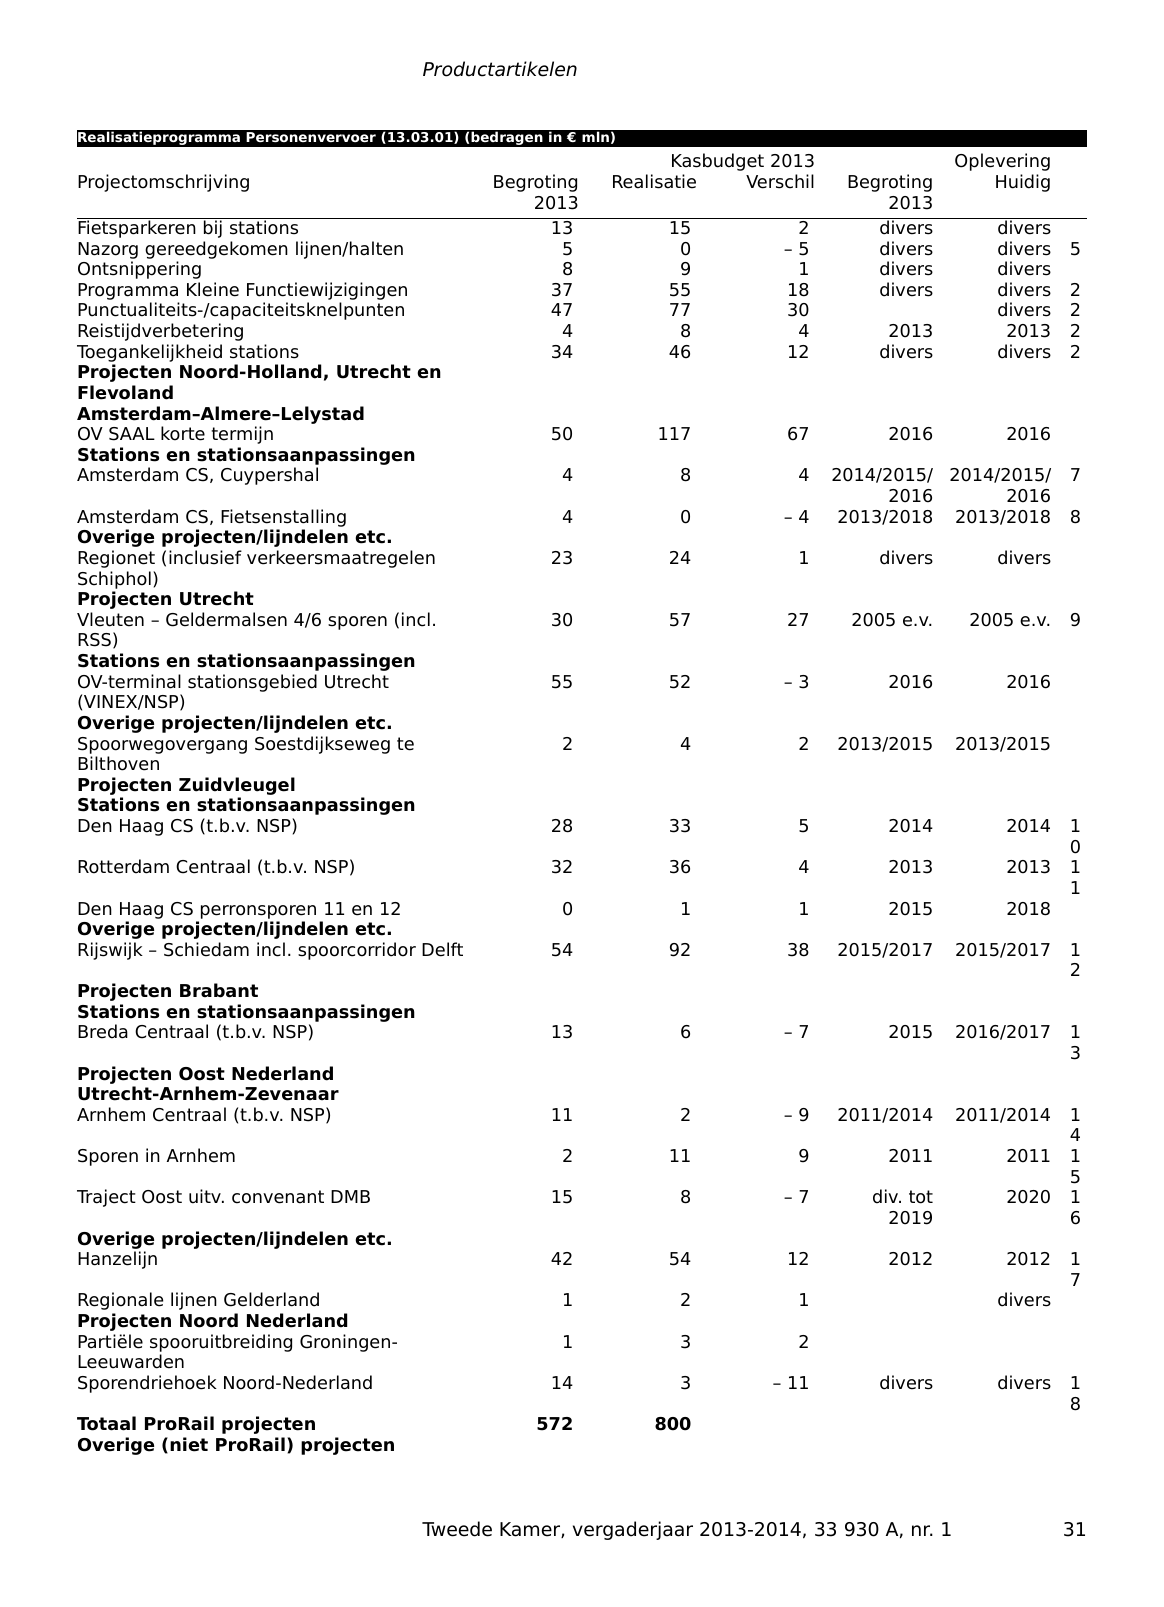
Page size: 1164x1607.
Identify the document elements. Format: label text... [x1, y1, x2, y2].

table_cell – 5 [703, 239, 821, 259]
table_cell Overige projecten/lijndelen etc. [77, 713, 466, 733]
table_cell 30 [466, 610, 584, 651]
table_cell [939, 1435, 1057, 1455]
table_cell Stations en stationsaanpassingen [77, 445, 466, 465]
table_cell Traject Oost uitv. convenant DMB [77, 1187, 466, 1228]
table_cell [466, 981, 584, 1002]
table_cell [1057, 404, 1087, 424]
table_cell Amsterdam CS, Fietsenstalling [77, 507, 466, 527]
table_cell [585, 795, 703, 816]
table_cell Realisatie [585, 172, 703, 218]
table_cell 50 [466, 424, 584, 445]
table_cell 1 [703, 548, 821, 589]
table_cell [466, 362, 584, 403]
table_cell 18 [703, 280, 821, 300]
table_cell [703, 919, 821, 940]
table_cell [703, 1084, 821, 1105]
table_cell 2015/2017 [939, 940, 1057, 981]
table_cell Projectomschrijving [77, 172, 466, 218]
table_cell 2016 [939, 672, 1057, 713]
table_cell Stations en stationsaanpassingen [77, 651, 466, 672]
table_cell [1057, 424, 1087, 445]
table_cell [466, 1064, 584, 1084]
table_cell 7 [1057, 465, 1087, 507]
table_cell divers [821, 239, 939, 259]
table_cell 2 [1057, 280, 1087, 300]
table_cell [703, 651, 821, 672]
table_cell [703, 589, 821, 610]
table_cell 2014 [821, 816, 939, 857]
table_cell divers [821, 1373, 939, 1414]
table_cell 5 [703, 816, 821, 857]
table_cell 2012 [939, 1249, 1057, 1290]
table_cell 4 [585, 734, 703, 775]
table_cell 2005 e.v. [939, 610, 1057, 651]
table_cell 57 [585, 610, 703, 651]
table_cell Huidig [939, 172, 1057, 218]
table_cell divers [821, 259, 939, 280]
table_cell [1057, 589, 1087, 610]
table_cell 2 [703, 1332, 821, 1373]
table_cell [939, 1084, 1057, 1105]
table_cell divers [821, 219, 939, 238]
table_cell [585, 775, 703, 795]
table_cell divers [939, 1373, 1057, 1414]
table_cell 23 [466, 548, 584, 589]
table_cell [1057, 672, 1087, 713]
table_cell Spoorwegovergang Soestdijkseweg te Bilthoven [77, 734, 466, 775]
table_cell 2016 [821, 672, 939, 713]
table_cell [939, 445, 1057, 465]
table_cell 2005 e.v. [821, 610, 939, 651]
table_cell 3 [585, 1373, 703, 1414]
table_cell [585, 589, 703, 610]
table_cell 2013 [821, 857, 939, 898]
table_cell [466, 1311, 584, 1332]
table_cell [1057, 259, 1087, 280]
table_cell Partiële spooruitbreiding Groningen-Leeuwarden [77, 1332, 466, 1373]
table_cell [703, 981, 821, 1002]
table_cell 1 [703, 1290, 821, 1311]
table_cell 4 [703, 857, 821, 898]
table_cell Hanzelijn [77, 1249, 466, 1290]
table_cell 16 [1057, 1187, 1087, 1228]
table_cell 2014/2015/2016 [939, 465, 1057, 507]
table_cell 2 [585, 1105, 703, 1146]
table_cell Utrecht-Arnhem-Zevenaar [77, 1084, 466, 1105]
table_cell 32 [466, 857, 584, 898]
table_cell [77, 147, 466, 172]
table_cell [466, 527, 584, 548]
table_cell 8 [585, 465, 703, 507]
table_cell 2016/2017 [939, 1022, 1057, 1063]
table_cell 2011/2014 [821, 1105, 939, 1146]
table_cell 0 [585, 239, 703, 259]
table_cell 47 [466, 300, 584, 321]
table_cell OV SAAL korte termijn [77, 424, 466, 445]
table_cell 2016 [939, 424, 1057, 445]
table_cell Oplevering [821, 147, 1057, 172]
table_cell Stations en stationsaanpassingen [77, 1002, 466, 1022]
table_cell [821, 795, 939, 816]
table_cell [821, 775, 939, 795]
table_cell [1057, 919, 1087, 940]
table_cell 11 [466, 1105, 584, 1146]
table_cell div. tot 2019 [821, 1187, 939, 1228]
table_cell [466, 713, 584, 733]
table_cell 1 [466, 1290, 584, 1311]
table_cell Projecten Zuidvleugel [77, 775, 466, 795]
table_cell [1057, 1311, 1087, 1332]
table_cell divers [939, 259, 1057, 280]
table_cell 6 [585, 1022, 703, 1063]
table_cell 572 [466, 1414, 584, 1435]
table_cell [821, 981, 939, 1002]
table_cell [939, 589, 1057, 610]
table_cell [939, 1311, 1057, 1332]
table_cell [939, 1064, 1057, 1084]
table_cell 117 [585, 424, 703, 445]
table_cell 42 [466, 1249, 584, 1290]
table_cell 8 [585, 1187, 703, 1228]
table_cell [821, 1414, 939, 1435]
table_cell Overige projecten/lijndelen etc. [77, 1229, 466, 1249]
table_cell [585, 1311, 703, 1332]
table_cell [821, 362, 939, 403]
table_cell 4 [466, 465, 584, 507]
table_cell Rijswijk – Schiedam incl. spoorcorridor Delft [77, 940, 466, 981]
table_cell 14 [466, 1373, 584, 1414]
table_cell [585, 362, 703, 403]
table_cell [1057, 775, 1087, 795]
table_cell [466, 775, 584, 795]
table_cell [1057, 147, 1087, 172]
table_cell 13 [1057, 1022, 1087, 1063]
table_cell 4 [703, 465, 821, 507]
table_cell [466, 1084, 584, 1105]
table_cell 5 [1057, 239, 1087, 259]
table_cell [466, 404, 584, 424]
table_cell [466, 445, 584, 465]
table_cell 37 [466, 280, 584, 300]
table_cell [703, 1064, 821, 1084]
table_cell 54 [466, 940, 584, 981]
table_cell 2011 [939, 1146, 1057, 1187]
table_cell [821, 404, 939, 424]
table_cell 1 [466, 1332, 584, 1373]
table_cell [939, 527, 1057, 548]
table_cell [1057, 362, 1087, 403]
table_cell divers [939, 548, 1057, 589]
table_cell [1057, 734, 1087, 775]
table_cell [1057, 795, 1087, 816]
table_cell 33 [585, 816, 703, 857]
table_cell Den Haag CS (t.b.v. NSP) [77, 816, 466, 857]
table_cell 10 [1057, 816, 1087, 857]
table_cell 13 [466, 219, 584, 238]
table_cell 2011 [821, 1146, 939, 1187]
table_cell [939, 981, 1057, 1002]
table_cell 1 [703, 259, 821, 280]
table_cell [821, 589, 939, 610]
table_cell Kasbudget 2013 [466, 147, 821, 172]
table_cell [939, 713, 1057, 733]
table_cell Stations en stationsaanpassingen [77, 795, 466, 816]
table_cell [821, 1064, 939, 1084]
table_cell [1057, 1414, 1087, 1435]
table_cell 2014/2015/2016 [821, 465, 939, 507]
table_cell [1057, 899, 1087, 919]
table_cell 4 [466, 321, 584, 342]
table_cell 4 [703, 321, 821, 342]
table_cell 2015/2017 [821, 940, 939, 981]
table_cell Amsterdam CS, Cuypershal [77, 465, 466, 507]
table_cell OV-terminal stationsgebied Utrecht (VINEX/NSP) [77, 672, 466, 713]
table_cell 67 [703, 424, 821, 445]
table_cell 2 [703, 734, 821, 775]
table_cell [1057, 548, 1087, 589]
table_cell 34 [466, 342, 584, 362]
table_cell 12 [703, 342, 821, 362]
table_cell Sporen in Arnhem [77, 1146, 466, 1187]
table_cell [585, 1002, 703, 1022]
table_cell [821, 445, 939, 465]
table_cell [1057, 1064, 1087, 1084]
table_cell Totaal ProRail projecten [77, 1414, 466, 1435]
table_cell [821, 1311, 939, 1332]
table_cell [1057, 1435, 1087, 1455]
table_cell [939, 1332, 1057, 1373]
table_cell [1057, 527, 1087, 548]
table_cell 11 [585, 1146, 703, 1187]
table_cell 27 [703, 610, 821, 651]
table_cell [466, 1229, 584, 1249]
table_cell 77 [585, 300, 703, 321]
table_cell 2013/2015 [939, 734, 1057, 775]
table_cell 0 [466, 899, 584, 919]
table_cell divers [939, 239, 1057, 259]
table_cell divers [939, 300, 1057, 321]
table_cell 38 [703, 940, 821, 981]
table_cell [821, 1435, 939, 1455]
table_cell 2013/2018 [939, 507, 1057, 527]
table_cell [821, 527, 939, 548]
table_cell [939, 775, 1057, 795]
table_cell Projecten Utrecht [77, 589, 466, 610]
table_cell [585, 1229, 703, 1249]
table_cell Overige projecten/lijndelen etc. [77, 527, 466, 548]
table_cell Nazorg gereedgekomen lijnen/halten [77, 239, 466, 259]
table_cell 9 [1057, 610, 1087, 651]
table_cell 36 [585, 857, 703, 898]
table_cell [703, 795, 821, 816]
table_cell [821, 651, 939, 672]
table_cell Regionet (inclusief verkeersmaatregelen Schiphol) [77, 548, 466, 589]
table_cell Ontsnippering [77, 259, 466, 280]
table_cell 28 [466, 816, 584, 857]
table_cell Fietsparkeren bij stations [77, 219, 466, 238]
table_cell [1057, 981, 1087, 1002]
table_cell 1 [703, 899, 821, 919]
table_cell 17 [1057, 1249, 1087, 1290]
table_cell 2016 [821, 424, 939, 445]
table_cell Den Haag CS perronsporen 11 en 12 [77, 899, 466, 919]
table_cell Overige (niet ProRail) projecten [77, 1435, 466, 1455]
table_cell 2012 [821, 1249, 939, 1290]
table_cell 54 [585, 1249, 703, 1290]
table_cell 8 [585, 321, 703, 342]
table_cell 2 [703, 219, 821, 238]
table_cell [703, 404, 821, 424]
table_cell divers [939, 342, 1057, 362]
table_cell Reistijdverbetering [77, 321, 466, 342]
table_cell [466, 589, 584, 610]
table_cell [821, 919, 939, 940]
table_cell [939, 1414, 1057, 1435]
table_cell 14 [1057, 1105, 1087, 1146]
table_cell 13 [466, 1022, 584, 1063]
table_cell 2018 [939, 899, 1057, 919]
table_cell [1057, 219, 1087, 238]
table_cell [939, 1229, 1057, 1249]
table_cell divers [821, 342, 939, 362]
table_cell [821, 1290, 939, 1311]
table_cell 8 [466, 259, 584, 280]
table_cell [703, 362, 821, 403]
table_cell 55 [466, 672, 584, 713]
table_cell Overige projecten/lijndelen etc. [77, 919, 466, 940]
table_cell Rotterdam Centraal (t.b.v. NSP) [77, 857, 466, 898]
table_cell [585, 1435, 703, 1455]
table_cell 2 [585, 1290, 703, 1311]
table_cell [466, 1002, 584, 1022]
table_cell Begroting 2013 [466, 172, 584, 218]
table_cell [1057, 1002, 1087, 1022]
table_cell [703, 713, 821, 733]
table_cell divers [939, 219, 1057, 238]
table_cell 1 [585, 899, 703, 919]
table_cell [466, 1435, 584, 1455]
table_cell [585, 527, 703, 548]
table_cell [585, 404, 703, 424]
table_cell 12 [1057, 940, 1087, 981]
table_cell [585, 713, 703, 733]
table_cell [821, 300, 939, 321]
table_cell [821, 1002, 939, 1022]
table_cell Projecten Oost Nederland [77, 1064, 466, 1084]
table_cell 30 [703, 300, 821, 321]
table_cell [703, 1002, 821, 1022]
table_cell 2013/2015 [821, 734, 939, 775]
table_cell 12 [703, 1249, 821, 1290]
table_cell [585, 1084, 703, 1105]
table_cell 18 [1057, 1373, 1087, 1414]
table_cell 15 [585, 219, 703, 238]
table_cell Toegankelijkheid stations [77, 342, 466, 362]
table_cell [939, 795, 1057, 816]
table_cell Projecten Noord-Holland, Utrecht en Flevoland [77, 362, 466, 403]
table_cell 2013 [821, 321, 939, 342]
table_cell Arnhem Centraal (t.b.v. NSP) [77, 1105, 466, 1146]
table_cell [821, 713, 939, 733]
table_cell 11 [1057, 857, 1087, 898]
table_cell [466, 919, 584, 940]
table_cell Projecten Brabant [77, 981, 466, 1002]
table_cell divers [939, 1290, 1057, 1311]
table_cell [821, 1084, 939, 1105]
table_cell [585, 445, 703, 465]
table_header Realisatieprogramma Personenvervoer (13.03.01) (bedragen in € mln) [77, 130, 1087, 146]
table_cell [939, 404, 1057, 424]
table_cell [585, 981, 703, 1002]
table_cell [703, 445, 821, 465]
table_cell 2013 [939, 321, 1057, 342]
table_cell Amsterdam–Almere–Lelystad [77, 404, 466, 424]
table_cell 2 [1057, 300, 1087, 321]
table_cell [1057, 1332, 1087, 1373]
table_cell [939, 362, 1057, 403]
table_cell 5 [466, 239, 584, 259]
table_cell 15 [1057, 1146, 1087, 1187]
table_cell 2 [466, 734, 584, 775]
table_cell Punctualiteits-/capaciteitsknelpunten [77, 300, 466, 321]
table_cell [585, 919, 703, 940]
table_cell Begroting 2013 [821, 172, 939, 218]
table_cell [939, 651, 1057, 672]
table_cell Projecten Noord Nederland [77, 1311, 466, 1332]
table_cell – 9 [703, 1105, 821, 1146]
table_cell 2013 [939, 857, 1057, 898]
table_cell [1057, 651, 1087, 672]
table_cell Programma Kleine Functiewijzigingen [77, 280, 466, 300]
table_cell 2013/2018 [821, 507, 939, 527]
table_cell [703, 1435, 821, 1455]
table_cell [1057, 1229, 1087, 1249]
table_cell [466, 795, 584, 816]
table_cell divers [821, 548, 939, 589]
table_cell [939, 919, 1057, 940]
table_cell [585, 651, 703, 672]
table_cell [1057, 172, 1087, 218]
table_cell Regionale lijnen Gelderland [77, 1290, 466, 1311]
table_cell 8 [1057, 507, 1087, 527]
table_cell 800 [585, 1414, 703, 1435]
table_cell 15 [466, 1187, 584, 1228]
table_cell [1057, 1084, 1087, 1105]
table_cell [1057, 1290, 1087, 1311]
table_cell [1057, 445, 1087, 465]
table_cell 2011/2014 [939, 1105, 1057, 1146]
table_cell – 11 [703, 1373, 821, 1414]
table_cell Sporendriehoek Noord-Nederland [77, 1373, 466, 1414]
table_cell – 3 [703, 672, 821, 713]
table_cell [703, 1229, 821, 1249]
table_cell 9 [703, 1146, 821, 1187]
table_cell 2 [466, 1146, 584, 1187]
table_cell 3 [585, 1332, 703, 1373]
table_cell 55 [585, 280, 703, 300]
table_cell 9 [585, 259, 703, 280]
table_cell Breda Centraal (t.b.v. NSP) [77, 1022, 466, 1063]
table_cell 46 [585, 342, 703, 362]
table_cell [703, 1311, 821, 1332]
table_cell divers [821, 280, 939, 300]
table_cell [703, 1414, 821, 1435]
table_cell 2015 [821, 1022, 939, 1063]
table_cell – 7 [703, 1022, 821, 1063]
table_cell – 7 [703, 1187, 821, 1228]
table_cell [703, 527, 821, 548]
table_cell Vleuten – Geldermalsen 4/6 sporen (incl. RSS) [77, 610, 466, 651]
table_cell [939, 1002, 1057, 1022]
table_cell 2014 [939, 816, 1057, 857]
table_cell Verschil [703, 172, 821, 218]
table_cell 52 [585, 672, 703, 713]
table_cell – 4 [703, 507, 821, 527]
table_cell 24 [585, 548, 703, 589]
table_cell 0 [585, 507, 703, 527]
table_cell [1057, 713, 1087, 733]
table_cell 2 [1057, 321, 1087, 342]
table_cell 2 [1057, 342, 1087, 362]
table_cell 2020 [939, 1187, 1057, 1228]
table_cell [703, 775, 821, 795]
table_cell [821, 1332, 939, 1373]
table_cell divers [939, 280, 1057, 300]
table_cell 2015 [821, 899, 939, 919]
table_cell [466, 651, 584, 672]
table_cell [821, 1229, 939, 1249]
table_cell [585, 1064, 703, 1084]
table_cell 4 [466, 507, 584, 527]
table_cell 92 [585, 940, 703, 981]
